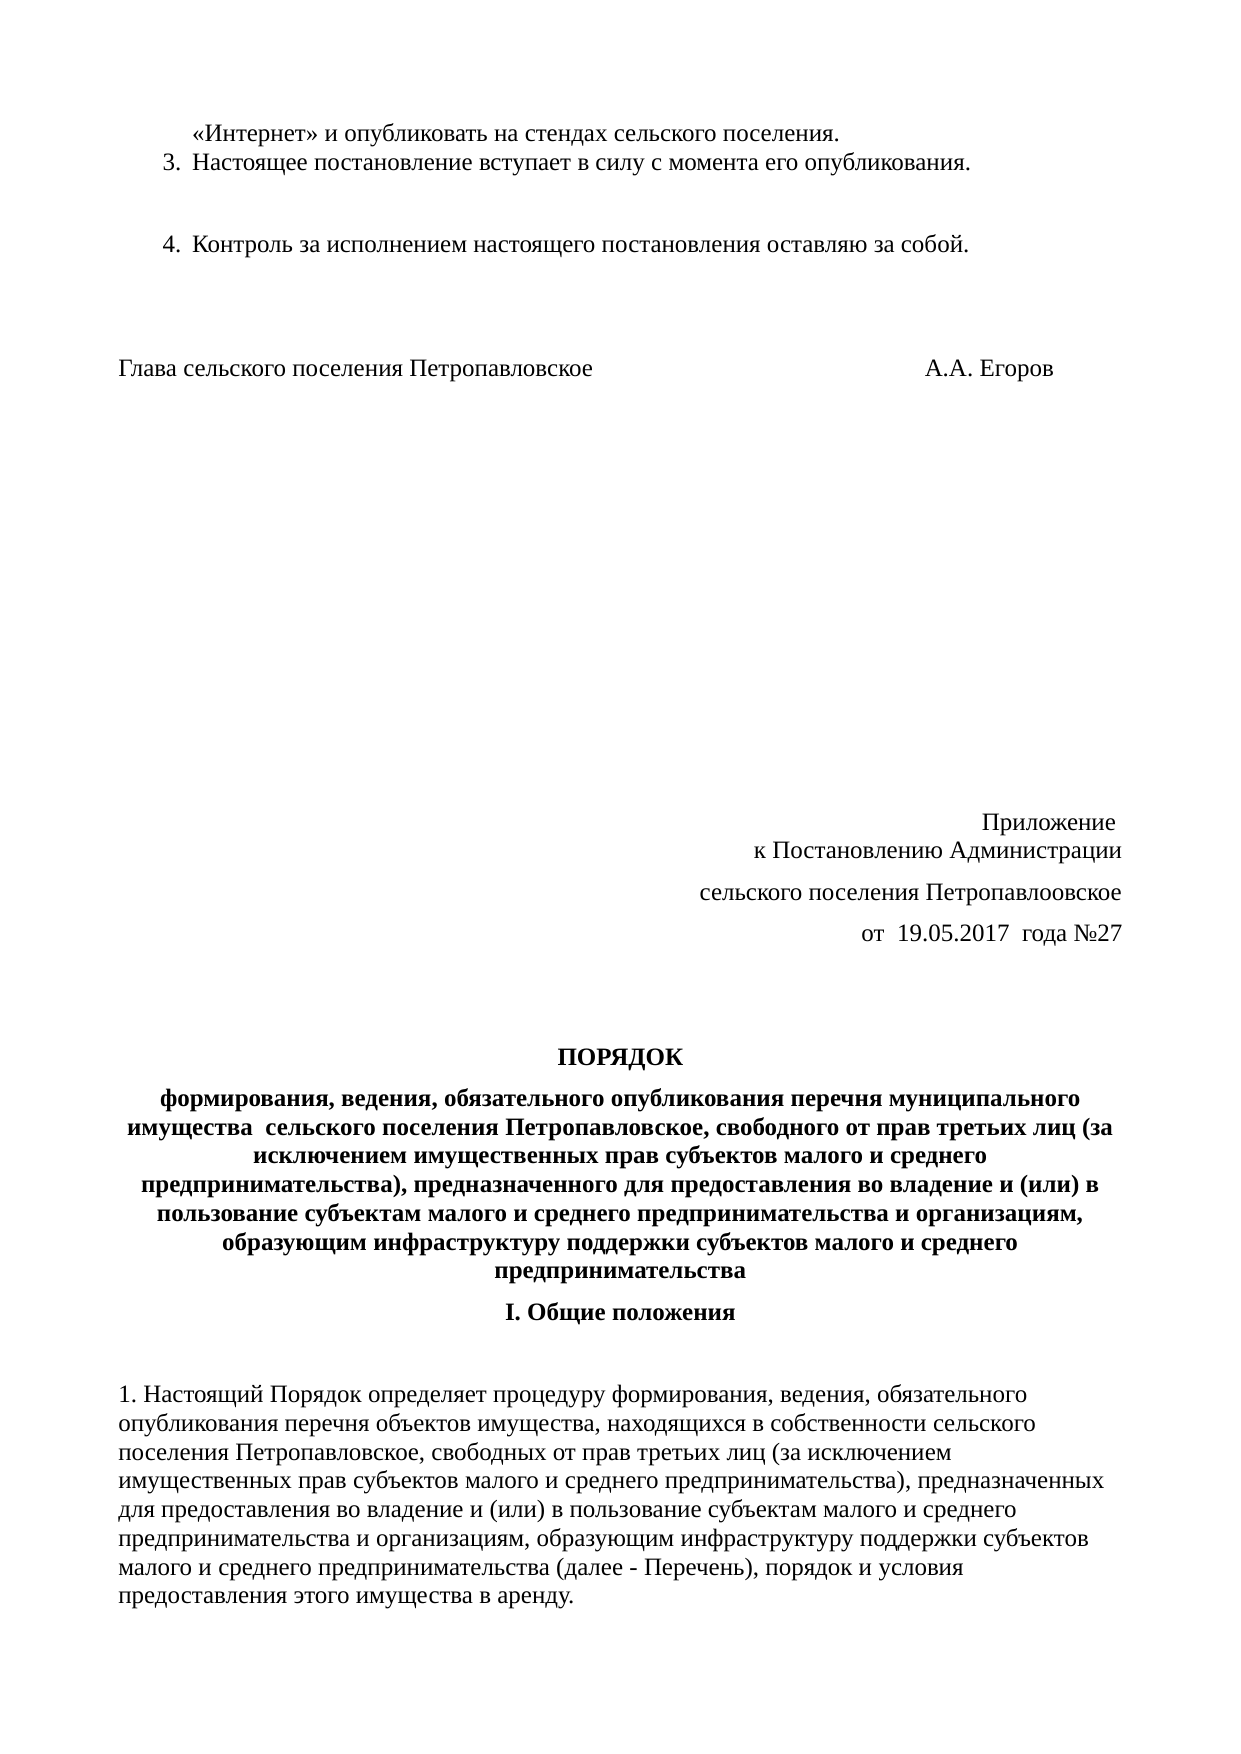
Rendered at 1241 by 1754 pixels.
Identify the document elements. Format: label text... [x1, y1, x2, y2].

list Контроль за исполнением настоящего постановления оставляю за собой. [162, 229, 1122, 258]
text Глава сельского поселения Петропавловское А.А. Егоров [118, 353, 1122, 382]
list Настоящее постановление вступает в силу с момента его опубликования. [162, 147, 1122, 176]
list «Интернет» и опубликовать на стендах сельского поселения. [162, 118, 1122, 147]
text формирования, ведения, обязательного опубликования перечня муниципального имущества сельского поселения Петропавловское, свободного от прав третьих лиц (за исключением имущественных прав субъектов малого и среднего предпринимательства), предназначенного для предоставления во владение и (или) в пользование субъектам малого и среднего предпринимательства и организациям, образующим инфраструктуру поддержки субъектов малого и среднего предпринимательства [118, 1083, 1122, 1284]
text 1. Настоящий Порядок определяет процедуру формирования, ведения, обязательного опубликования перечня объектов имущества, находящихся в собственности сельского поселения Петропавловское, свободных от прав третьих лиц (за исключением имущественных прав субъектов малого и среднего предпринимательства), предназначенных для предоставления во владение и (или) в пользование субъектам малого и среднего предпринимательства и организациям, образующим инфраструктуру поддержки субъектов малого и среднего предпринимательства (далее - Перечень), порядок и условия предоставления этого имущества в аренду. [118, 1379, 1122, 1609]
text от 19.05.2017 года №27 [118, 918, 1122, 947]
text ПОРЯДОК [118, 1042, 1122, 1071]
text сельского поселения Петропавлоовское [118, 877, 1122, 906]
text I. Общие положения [118, 1297, 1122, 1326]
text Приложение к Постановлению Администрации [118, 807, 1122, 864]
